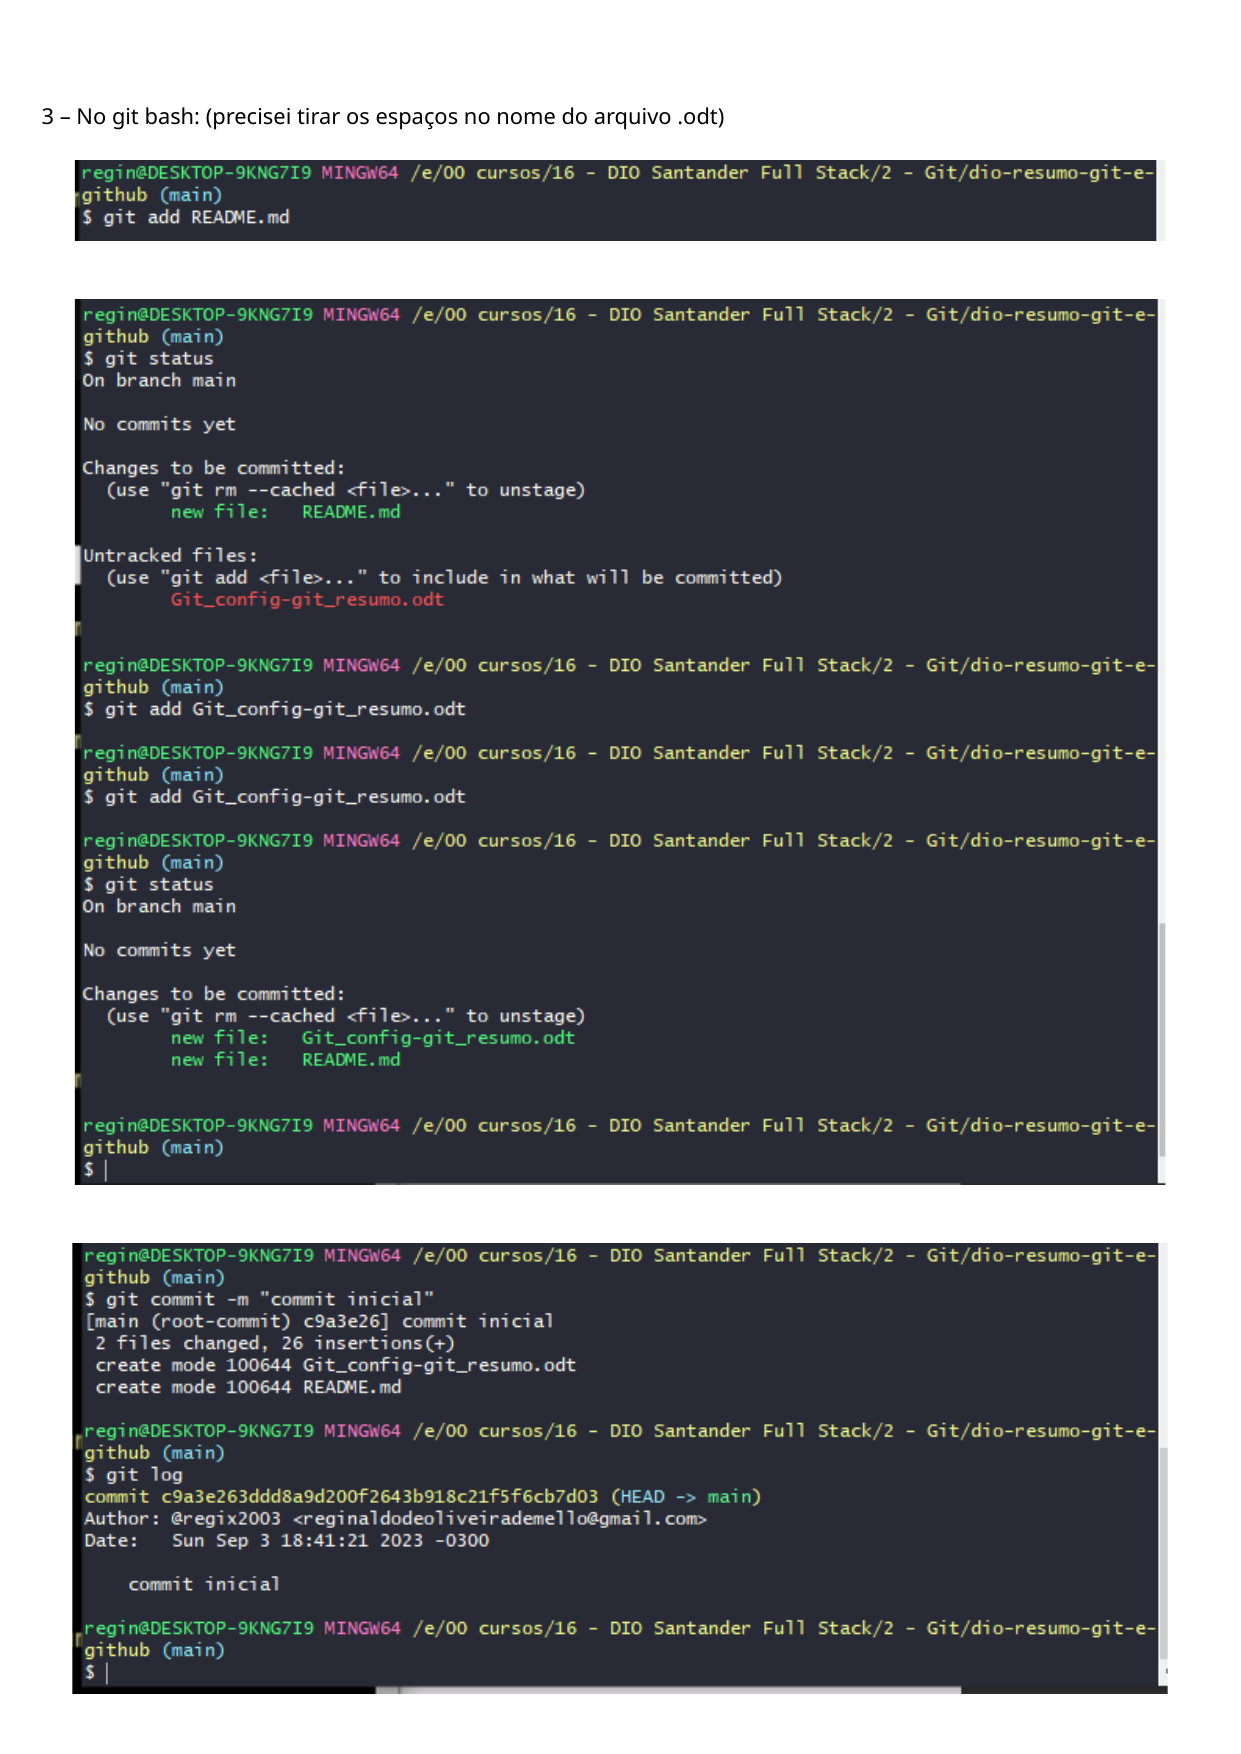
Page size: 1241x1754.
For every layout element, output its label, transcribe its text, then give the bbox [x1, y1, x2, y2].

picture [72, 1243, 1168, 1694]
text 3 – No git bash: (precisei tirar os espaços no nome do arquivo .odt) [41, 101, 1199, 131]
picture [74, 160, 1166, 241]
picture [74, 299, 1166, 1185]
